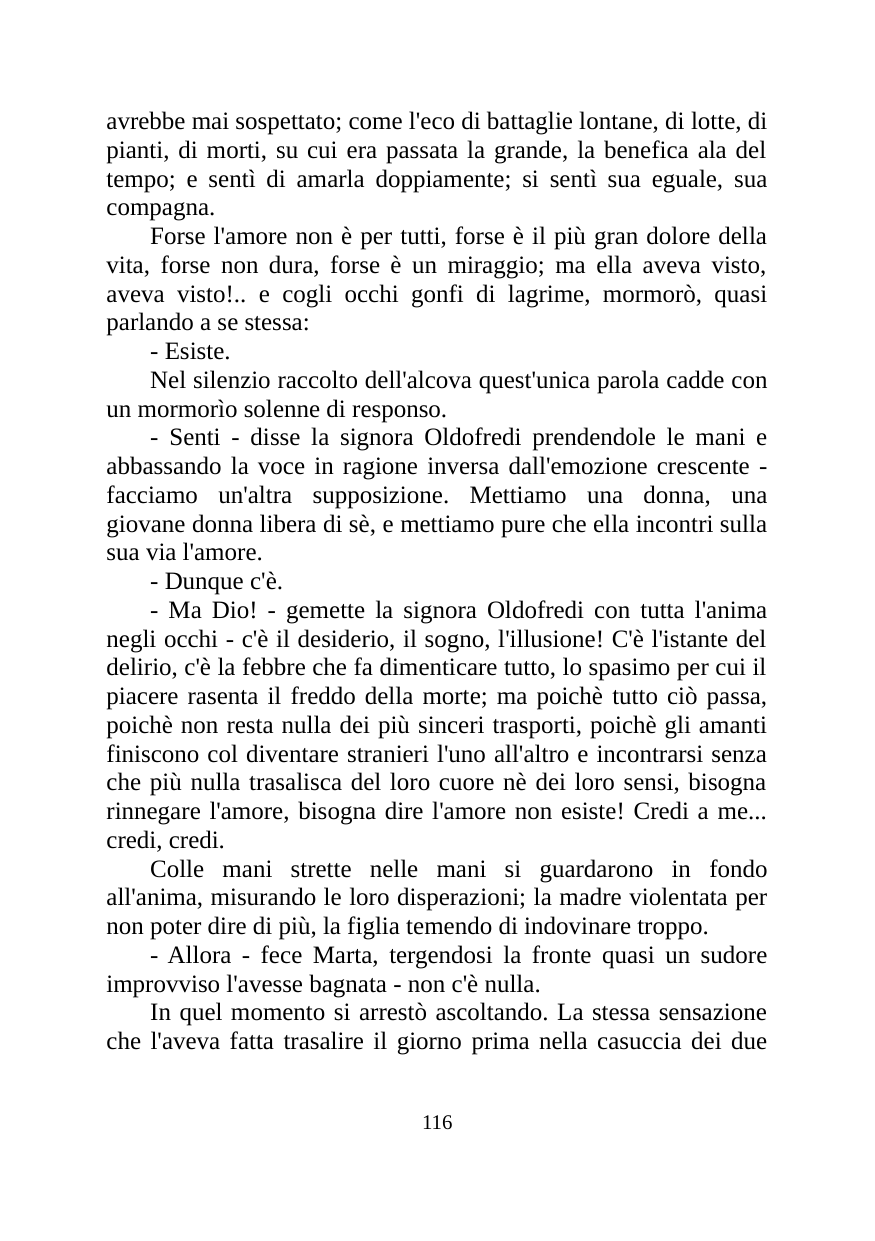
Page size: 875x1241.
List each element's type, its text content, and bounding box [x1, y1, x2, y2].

text - Dunque c'è. [106, 566, 768, 595]
text - Ma Dio! - gemette la signora Oldofredi con tutta l'anima negli occhi - c'è il desiderio, il sogno, l'illusione! C'è l'istante del delirio, c'è la febbre che fa dimenticare tutto, lo spasimo per cui il piacere rasenta il freddo della morte; ma poichè tutto ciò passa, poichè non resta nulla dei più sinceri trasporti, poichè gli amanti finiscono col diventare stranieri l'uno all'altro e incontrarsi senza che più nulla trasalisca del loro cuore nè dei loro sensi, bisogna rinnegare l'amore, bisogna dire l'amore non esiste! Credi a me... credi, credi. [106, 595, 768, 854]
text Colle mani strette nelle mani si guardarono in fondo all'anima, misurando le loro disperazioni; la madre violentata per non poter dire di più, la figlia temendo di indovinare troppo. [106, 854, 768, 940]
text avrebbe mai sospettato; come l'eco di battaglie lontane, di lotte, di pianti, di morti, su cui era passata la grande, la benefica ala del tempo; e sentì di amarla doppiamente; si sentì sua eguale, sua compagna. [106, 106, 768, 221]
text Nel silenzio raccolto dell'alcova quest'unica parola cadde con un mormorìo solenne di responso. [106, 365, 768, 422]
text - Senti - disse la signora Oldofredi prendendole le mani e abbassando la voce in ragione inversa dall'emozione crescente - facciamo un'altra supposizione. Mettiamo una donna, una giovane donna libera di sè, e mettiamo pure che ella incontri sulla sua via l'amore. [106, 422, 768, 566]
text Forse l'amore non è per tutti, forse è il più gran dolore della vita, forse non dura, forse è un miraggio; ma ella aveva visto, aveva visto!.. e cogli occhi gonfi di lagrime, mormorò, quasi parlando a se stessa: [106, 221, 768, 336]
text In quel momento si arrestò ascoltando. La stessa sensazione che l'aveva fatta trasalire il giorno prima nella casuccia dei due [106, 997, 768, 1055]
text - Allora - fece Marta, tergendosi la fronte quasi un sudore improvviso l'avesse bagnata - non c'è nulla. [106, 940, 768, 997]
text - Esiste. [106, 336, 768, 365]
